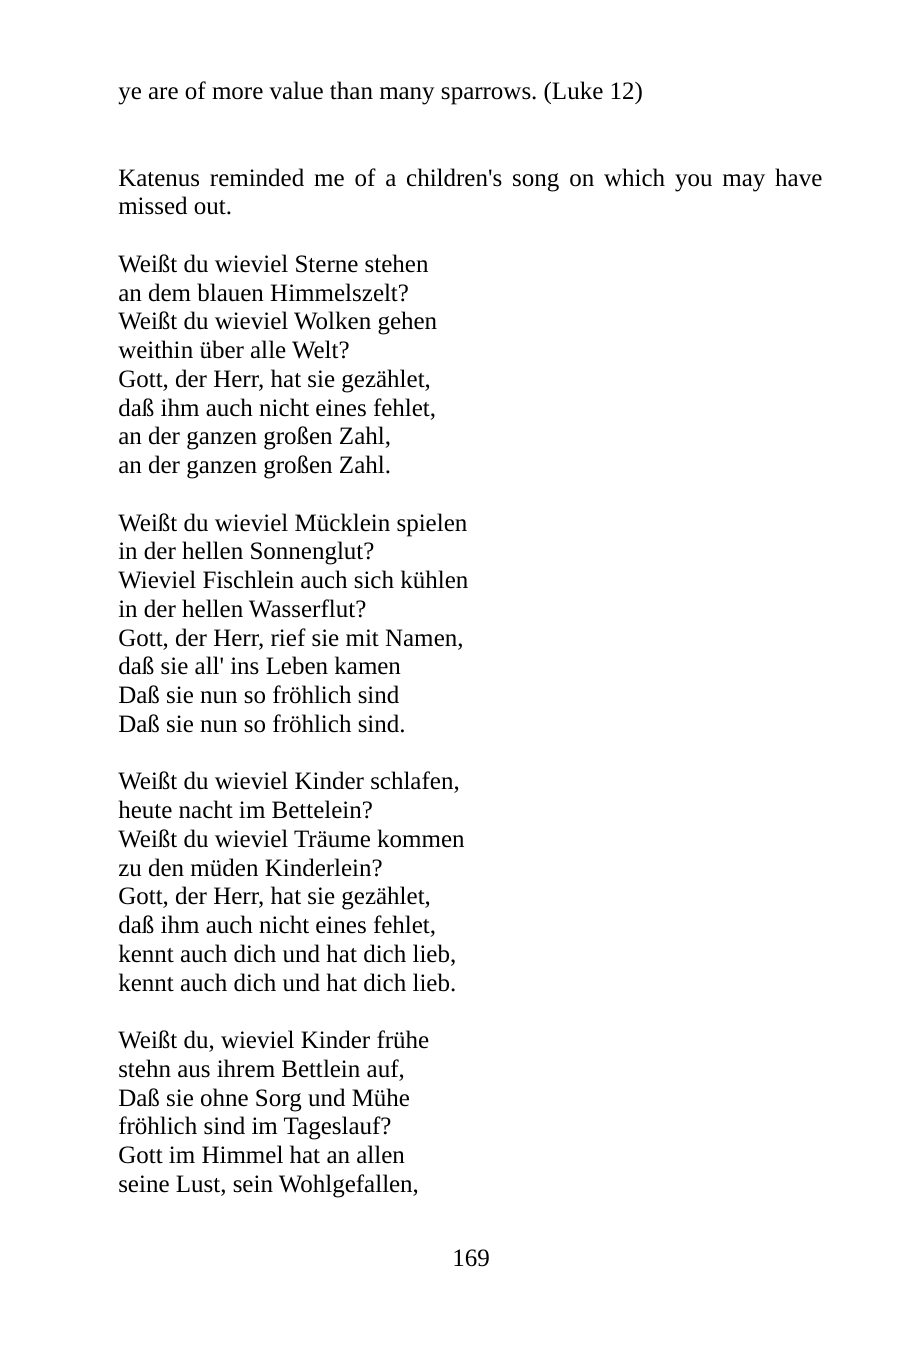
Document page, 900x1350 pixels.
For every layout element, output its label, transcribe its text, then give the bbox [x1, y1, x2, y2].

text Gott, der Herr, rief sie mit Namen, [118, 623, 823, 651]
text Gott, der Herr, hat sie gezählet, [118, 881, 823, 910]
text in der hellen Wasserflut? [118, 594, 823, 623]
text Weißt du wieviel Träume kommen [118, 824, 823, 853]
text weithin über alle Welt? [118, 335, 823, 364]
text Daß sie nun so fröhlich sind. [118, 709, 823, 738]
text daß ihm auch nicht eines fehlet, [118, 910, 823, 939]
text Wieviel Fischlein auch sich kühlen [118, 565, 823, 594]
text kennt auch dich und hat dich lieb, [118, 939, 823, 968]
text Weißt du, wieviel Kinder frühe [118, 1025, 823, 1054]
text daß ihm auch nicht eines fehlet, [118, 393, 823, 421]
text fröhlich sind im Tageslauf? [118, 1111, 823, 1140]
text seine Lust, sein Wohlgefallen, [118, 1169, 823, 1198]
text heute nacht im Bettelein? [118, 795, 823, 824]
text daß sie all' ins Leben kamen [118, 651, 823, 680]
text Daß sie ohne Sorg und Mühe [118, 1083, 823, 1111]
text Gott im Himmel hat an allen [118, 1140, 823, 1169]
text Gott, der Herr, hat sie gezählet, [118, 364, 823, 393]
text kennt auch dich und hat dich lieb. [118, 968, 823, 996]
text ye are of more value than many sparrows. (Luke 12) [118, 76, 823, 105]
text zu den müden Kinderlein? [118, 853, 823, 881]
text Daß sie nun so fröhlich sind [118, 680, 823, 709]
text Weißt du wieviel Mücklein spielen [118, 508, 823, 536]
text an der ganzen großen Zahl, [118, 421, 823, 450]
text Katenus reminded me of a children's song on which you may have missed out. [118, 163, 823, 220]
text Weißt du wieviel Wolken gehen [118, 306, 823, 335]
text in der hellen Sonnenglut? [118, 536, 823, 565]
text Weißt du wieviel Sterne stehen [118, 249, 823, 278]
text Weißt du wieviel Kinder schlafen, [118, 766, 823, 795]
text stehn aus ihrem Bettlein auf, [118, 1054, 823, 1083]
text an dem blauen Himmelszelt? [118, 278, 823, 306]
text an der ganzen großen Zahl. [118, 450, 823, 479]
